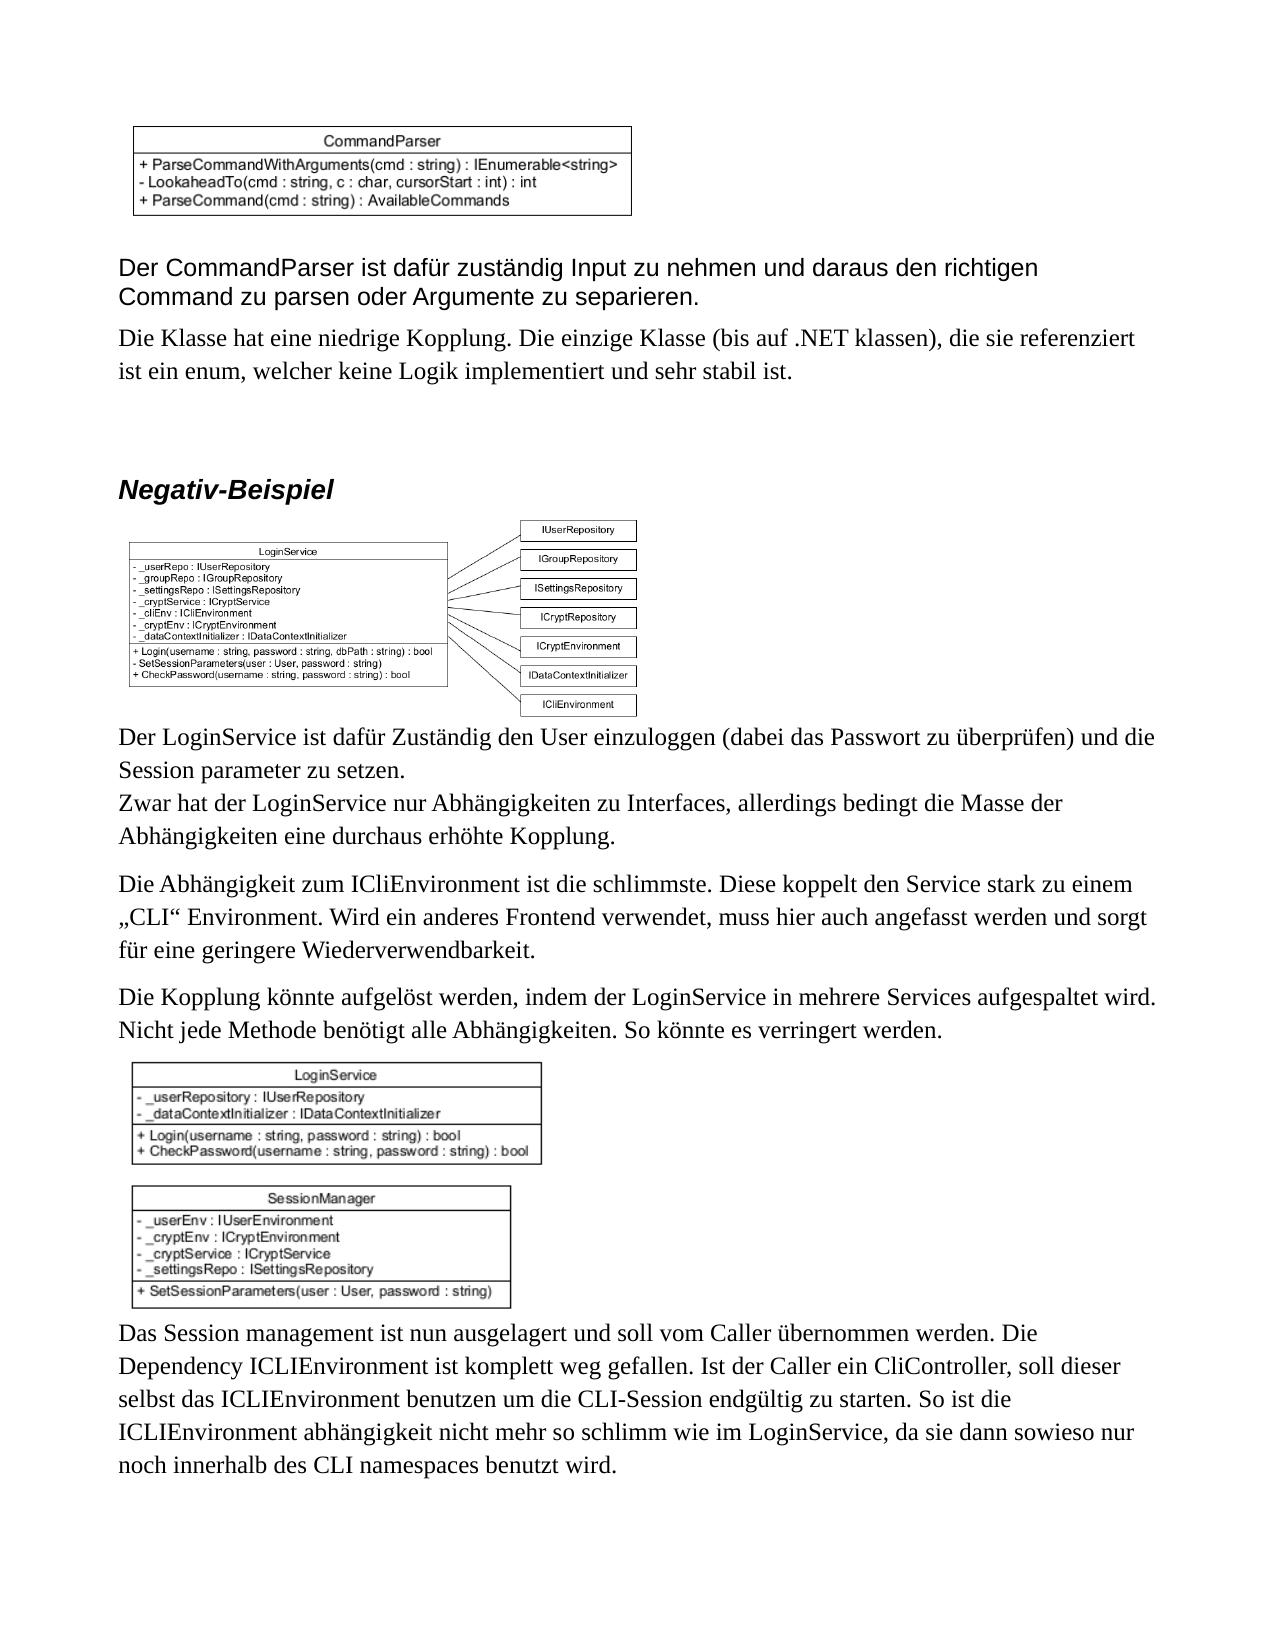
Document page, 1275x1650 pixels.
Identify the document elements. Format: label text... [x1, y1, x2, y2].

picture [126, 517, 639, 718]
picture [128, 1057, 546, 1314]
text Das Session management ist nun ausgelagert und soll vom Caller übernommen werden. Die Dependency ICLIEnvironment ist komplett weg gefallen. Ist der Caller ein CliController, soll dieser selbst das ICLIEnvironment benutzen um die CLI-Session endgültig zu starten. So ist die ICLIEnvironment abhängigkeit nicht mehr so schlimm wie im LoginService, da sie dann sowieso nur noch innerhalb des CLI namespaces benutzt wird. [118, 1314, 1157, 1479]
subtitle Negativ-Beispiel [118, 473, 1157, 505]
subtitle Der CommandParser ist dafür zuständig Input zu nehmen und daraus den richtigen Command zu parsen oder Argumente zu separieren. [118, 118, 1157, 311]
text Der LoginService ist dafür Zuständig den User einzuloggen (dabei das Passwort zu überprüfen) und die Session parameter zu setzen. Zwar hat der LoginService nur Abhängigkeiten zu Interfaces, allerdings bedingt die Masse der Abhängigkeiten eine durchaus erhöhte Kopplung. [118, 718, 1157, 850]
text Die Abhängigkeit zum ICliEnvironment ist die schlimmste. Diese koppelt den Service stark zu einem „CLI“ Environment. Wird ein anderes Frontend verwendet, muss hier auch angefasst werden und sorgt für eine geringere Wiederverwendbarkeit. [118, 869, 1157, 963]
text Die Kopplung könnte aufgelöst werden, indem der LoginService in mehrere Services aufgespaltet wird. Nicht jede Methode benötigt alle Abhängigkeiten. So könnte es verringert werden. [118, 982, 1157, 1044]
picture [130, 126, 636, 222]
text Die Klasse hat eine niedrige Kopplung. Die einzige Klasse (bis auf .NET klassen), die sie referenziert ist ein enum, welcher keine Logik implementiert und sehr stabil ist. [118, 323, 1157, 385]
